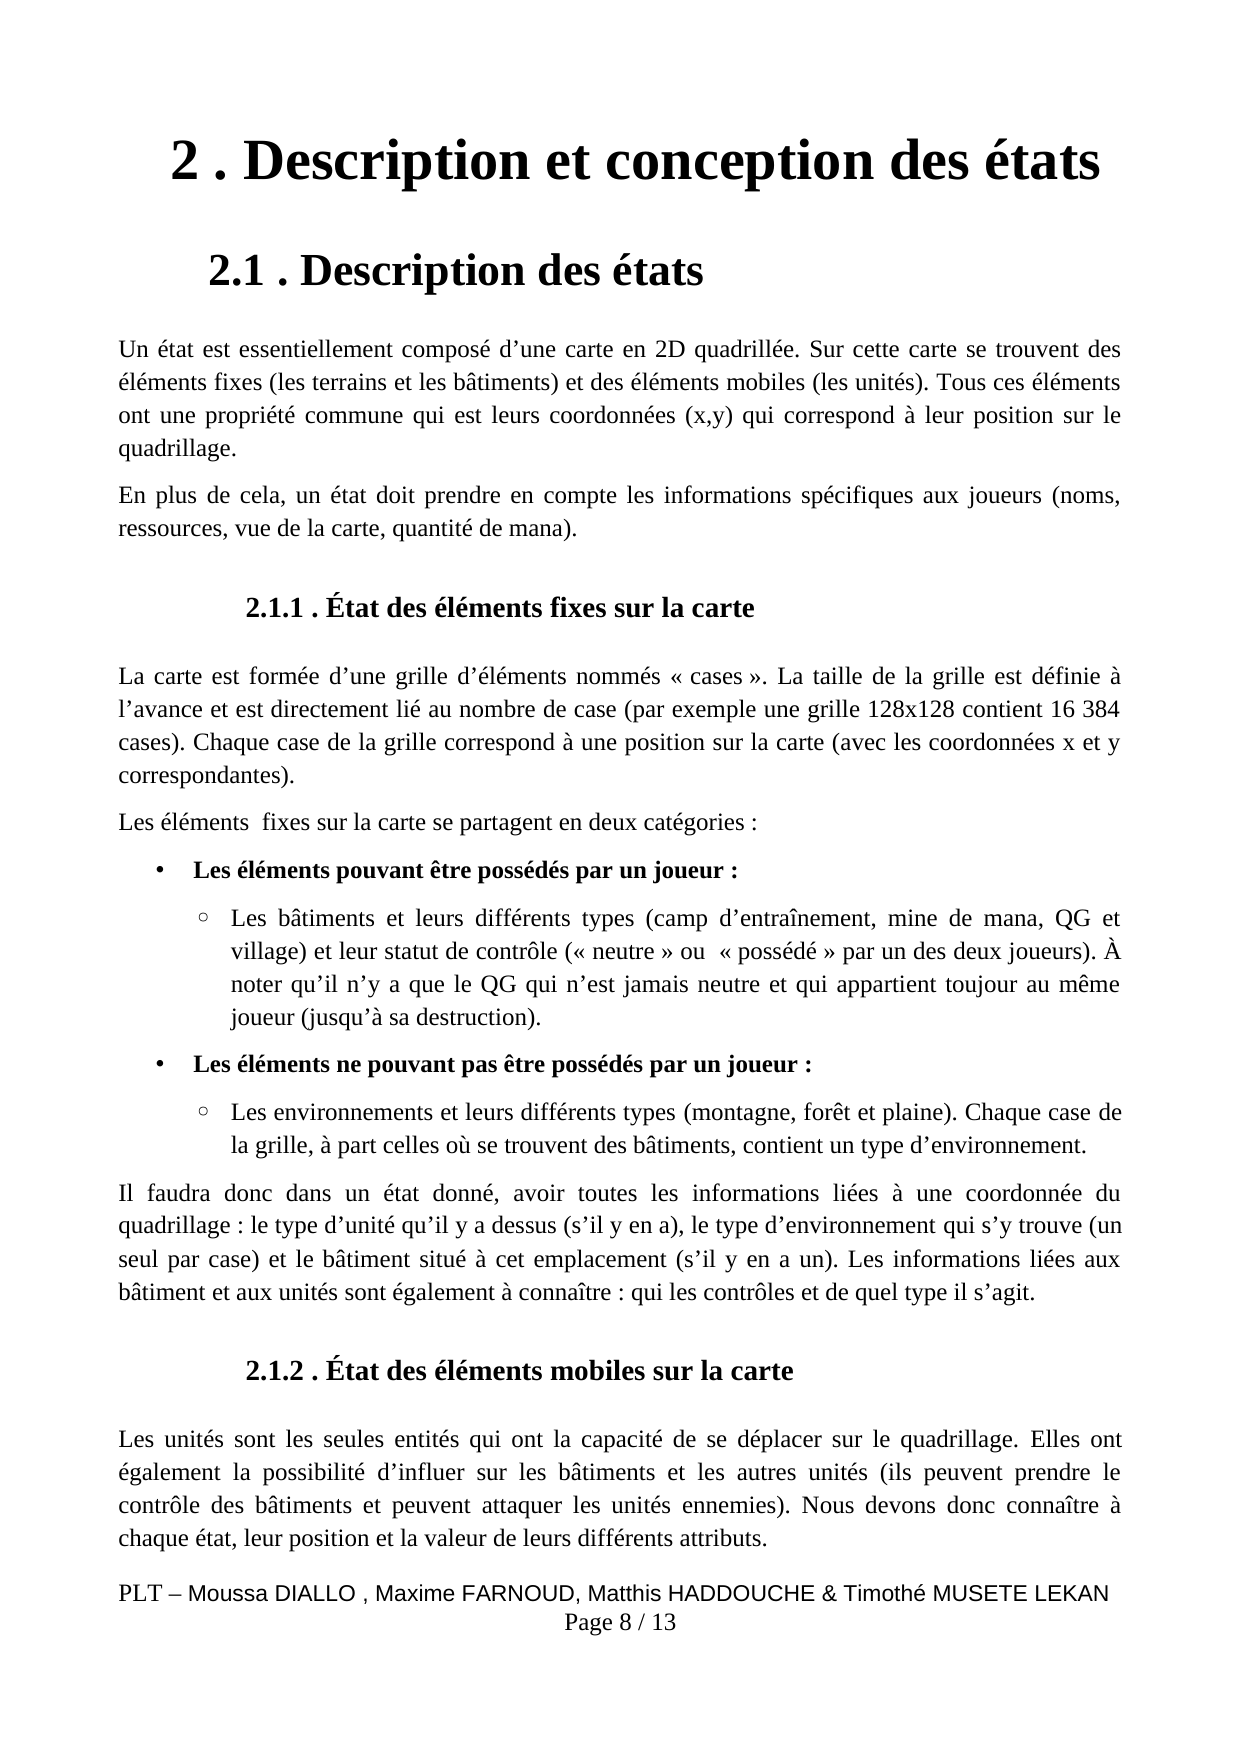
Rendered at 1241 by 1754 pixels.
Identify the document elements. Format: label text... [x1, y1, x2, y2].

text Les unités sont les seules entités qui ont la capacité de se déplacer sur le quadrillage. Elles ont également la possibilité d’influer sur les bâtiments et les autres unités (ils peuvent prendre le contrôle des bâtiments et peuvent attaquer les unités ennemies). Nous devons donc connaître à chaque état, leur position et la valeur de leurs différents attributs. [118, 1424, 1122, 1552]
subtitle État des éléments mobiles sur la carte [238, 1353, 1122, 1387]
list Les bâtiments et leurs différents types (camp d’entraînement, mine de mana, QG et village) et leur statut de contrôle (« neutre » ou « possédé » par un des deux joueurs). À noter qu’il n’y a que le QG qui n’est jamais neutre et qui appartient toujour au même joueur (jusqu’à sa destruction). [193, 903, 1122, 1031]
subtitle Description et conception des états [155, 125, 1122, 192]
subtitle Description des états [197, 242, 1122, 295]
list Les éléments pouvant être possédés par un joueur : [156, 855, 1122, 884]
text Il faudra donc dans un état donné, avoir toutes les informations liées à une coordonnée du quadrillage : le type d’unité qu’il y a dessus (s’il y en a), le type d’environnement qui s’y trouve (un seul par case) et le bâtiment situé à cet emplacement (s’il y en a un). Les informations liées aux bâtiment et aux unités sont également à connaître : qui les contrôles et de quel type il s’agit. [118, 1178, 1122, 1305]
text La carte est formée d’une grille d’éléments nommés « cases ». La taille de la grille est définie à l’avance et est directement lié au nombre de case (par exemple une grille 128x128 contient 16 384 cases). Chaque case de la grille correspond à une position sur la carte (avec les coordonnées x et y correspondantes). [118, 661, 1122, 789]
list Les éléments ne pouvant pas être possédés par un joueur : [156, 1049, 1122, 1078]
list Les environnements et leurs différents types (montagne, forêt et plaine). Chaque case de la grille, à part celles où se trouvent des bâtiments, contient un type d’environnement. [193, 1097, 1122, 1159]
text Un état est essentiellement composé d’une carte en 2D quadrillée. Sur cette carte se trouvent des éléments fixes (les terrains et les bâtiments) et des éléments mobiles (les unités). Tous ces éléments ont une propriété commune qui est leurs coordonnées (x,y) qui correspond à leur position sur le quadrillage. [118, 334, 1122, 462]
subtitle État des éléments fixes sur la carte [238, 590, 1122, 624]
text En plus de cela, un état doit prendre en compte les informations spécifiques aux joueurs (noms, ressources, vue de la carte, quantité de mana). [118, 480, 1122, 542]
text Les éléments fixes sur la carte se partagent en deux catégories : [118, 807, 1122, 836]
